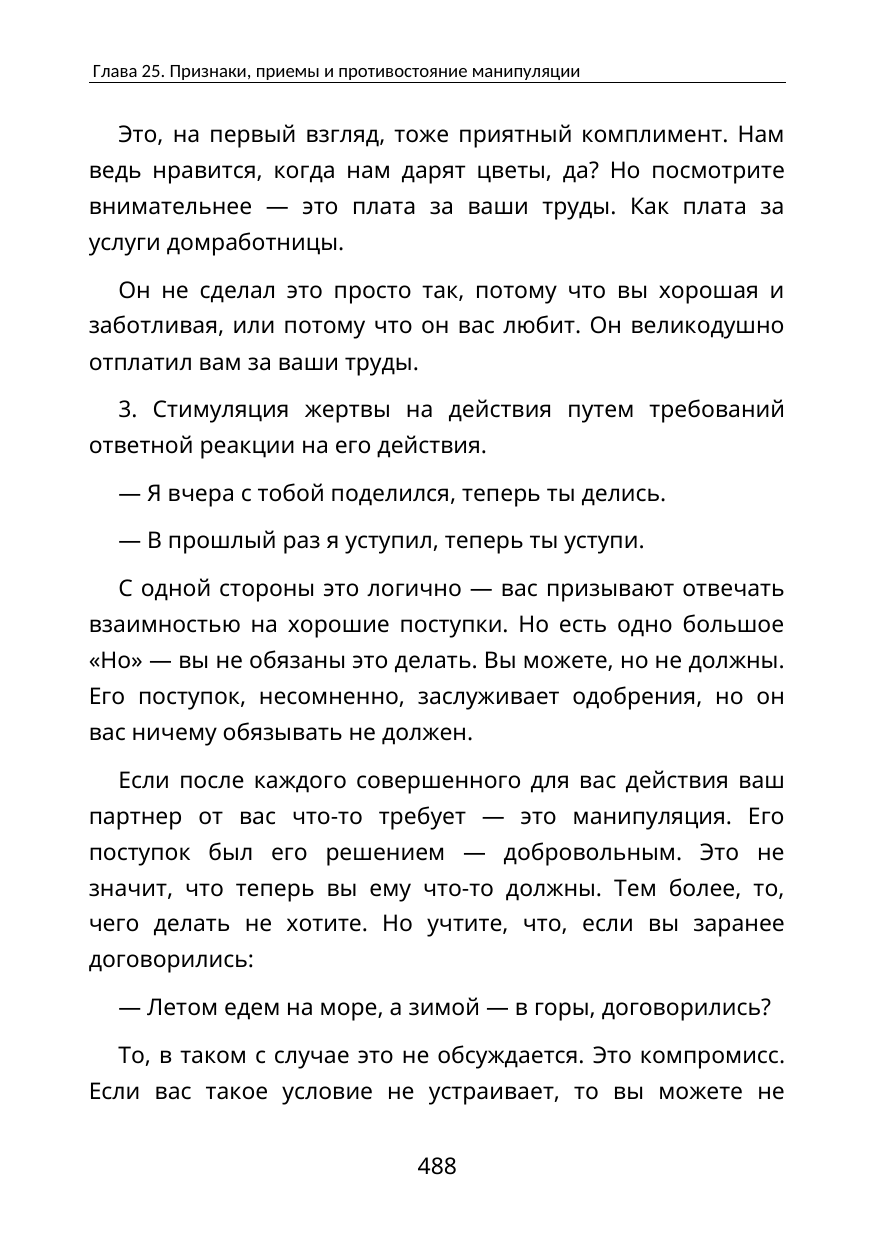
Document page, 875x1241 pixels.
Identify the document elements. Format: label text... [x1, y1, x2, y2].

text — В прошлый раз я уступил, теперь ты уступи. [88, 524, 786, 556]
text Если после каждого совершенного для вас действия ваш партнер от вас что-то требует — это манипуляция. Его поступок был его решением — добровольным. Это не значит, что теперь вы ему что-то должны. Тем более, то, чего делать не хотите. Но учтите, что, если вы заранее договорились: [88, 764, 786, 974]
text Это, на первый взгляд, тоже приятный комплимент. Нам ведь нравится, когда нам дарят цветы, да? Но посмотрите внимательнее — это плата за ваши труды. Как плата за услуги домработницы. [88, 118, 786, 257]
text Он не сделал это просто так, потому что вы хорошая и заботливая, или потому что он вас любит. Он великодушно отплатил вам за ваши труды. [88, 273, 786, 377]
text — Я вчера с тобой поделился, теперь ты делись. [88, 477, 786, 508]
text 3. Стимуляция жертвы на действия путем требований ответной реакции на его действия. [88, 393, 786, 460]
text То, в таком с случае это не обсуждается. Это компромисс. Если вас такое условие не устраивает, то вы можете не [88, 1039, 786, 1106]
text — Летом едем на море, а зимой — в горы, договорились? [88, 991, 786, 1022]
text С одной стороны это логично — вас призывают отвечать взаимностью на хорошие поступки. Но есть одно большое «Но» — вы не обязаны это делать. Вы можете, но не должны. Его поступок, несомненно, заслуживает одобрения, но он вас ничему обязывать не должен. [88, 572, 786, 747]
